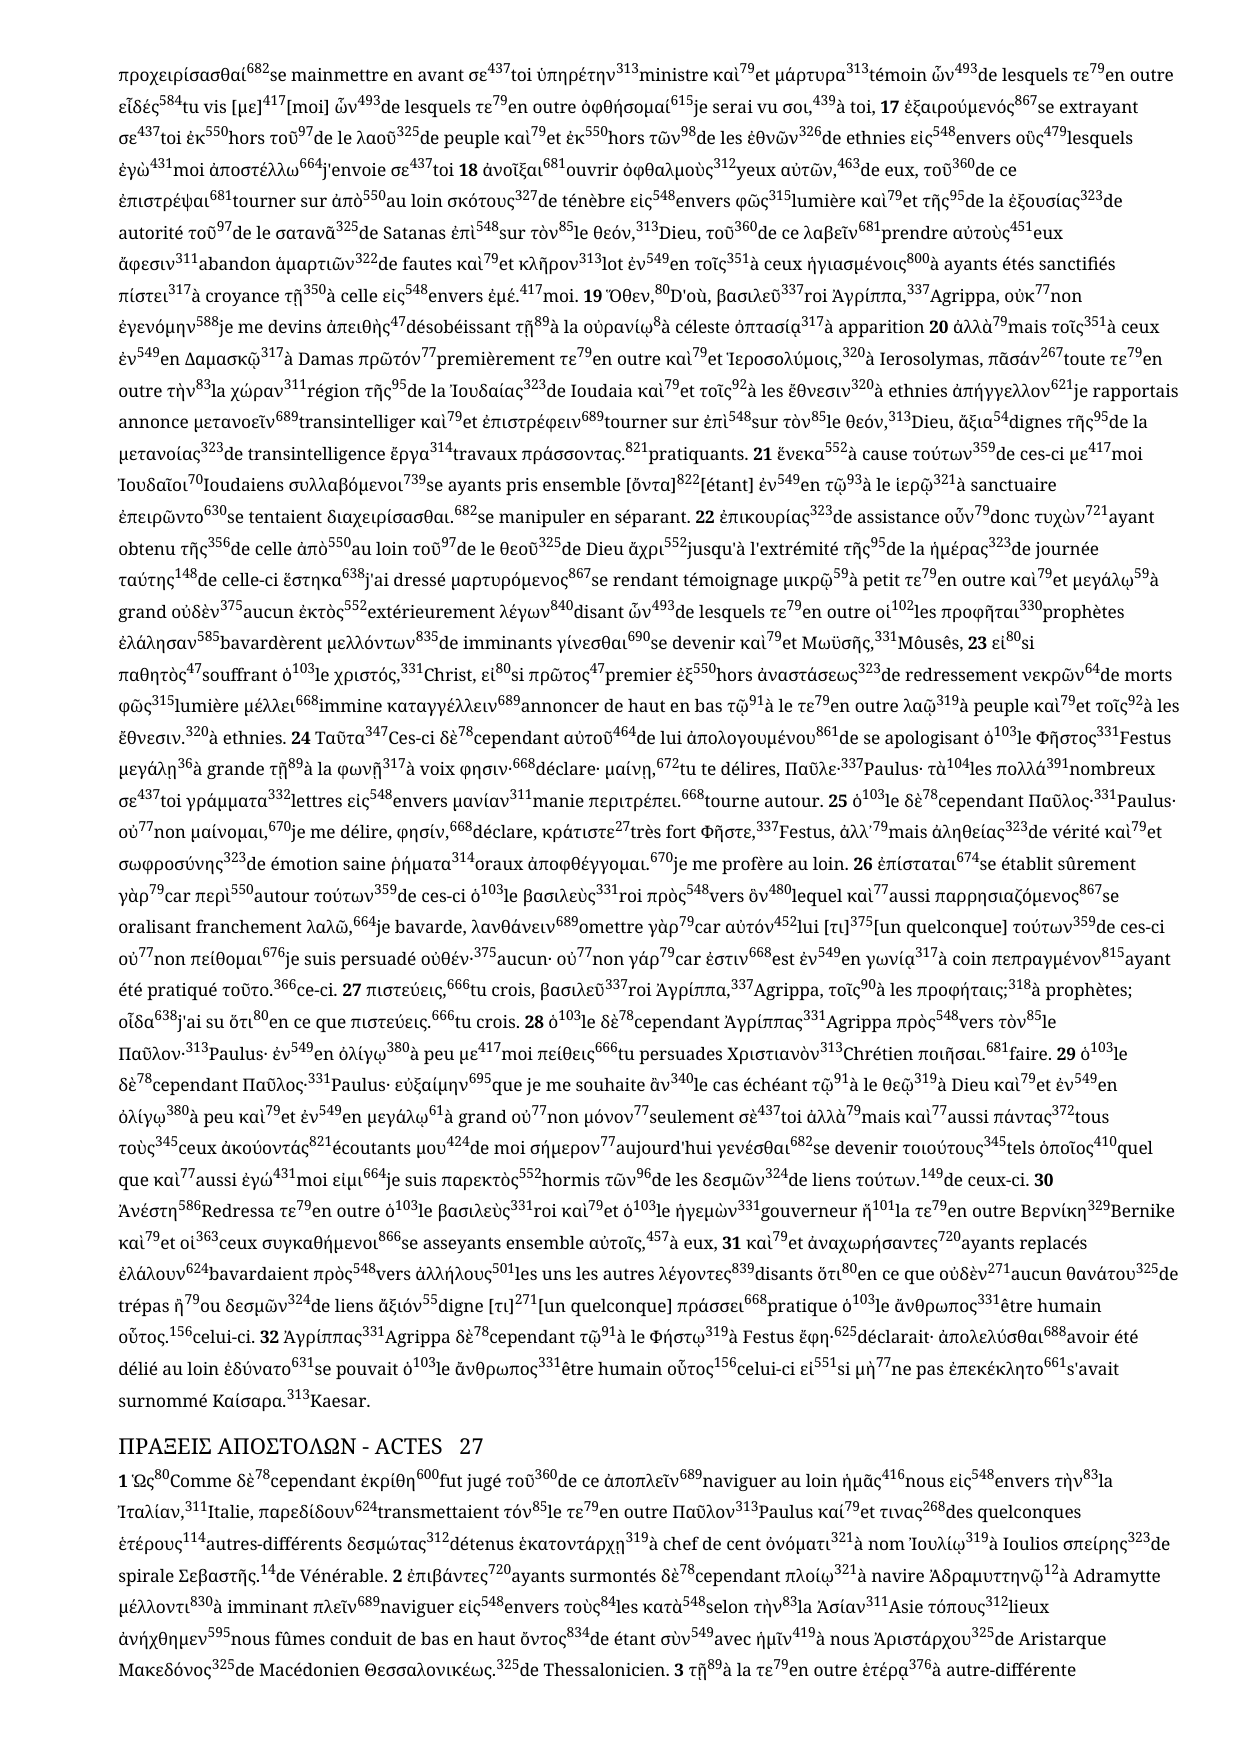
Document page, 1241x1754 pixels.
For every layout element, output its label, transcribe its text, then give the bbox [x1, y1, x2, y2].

text ΠΡΑΞΕΙΣ ΑΠΟΣΤΟΛΩΝ - ACTES 27 [118, 1431, 1181, 1461]
text 1 Ἀγρίππας331Agrippa δὲ78cependant πρὸς548vers τὸν85le Παῦλον313Paulus ἔφη·625déclarait· ἐπιτρέπεταί680est permis σοι439à toi περὶ550autour σεαυτοῦ522de toi-même λέγειν.689dire. τότε77alors ὁ103le Παῦλος331Paulus ἐκτείνας721ayant étendu τὴν243la χεῖρα311main ἀπελογεῖτο·631se apologisait· 2 Περὶ550Autour πάντων385de tous ὧν493de lesquels ἐγκαλοῦμαι676je suis appelé en accusation ὑπὸ550sous Ἰουδαίων,64de Ioudaiens, βασιλεῦ337roi Ἀγρίππα,337Agrippa, ἥγημαι644je m'ai gouverné ἐμαυτὸν507moi-même μακάριον53bienheureux ἐπὶ550sur σοῦ442de toi μέλλων840imminant σήμερον77aujourd'hui ἀπολογεῖσθαι690se apologiser 3 μάλιστα77surtout γνώστην313connaisseur ὄντα822étant σε437toi πάντων282de tous τῶν98de les κατὰ548selon Ἰουδαίους52Ioudaiens ἐθῶν326de coutumes τε79en outre καὶ79et ζητημάτων,326de sujets de recherches, διὸ79c'est pourquoi δέομαι670je m'attache de lien μακροθύμως77éloignement de fureur ἀκοῦσαί681écouter μου.424de moi. 4 Τὴν83La μὲν77certes οὖν79donc βίωσίν311manière d'existence μου424de moi [τὴν]478[celle] ἐκ550hors νεότητος323de jeunesse τὴν344celle ἀπ᾽550au loin ἀρχῆς323de origine γενομένην724se ayante devenue ἐν549en τῷ93à le ἔθνει321à ethnie μου424de moi ἔν549en τε79en outre Ἱεροσολύμοις320à Ierosolymas ἴσασιν641ont su πάντες286tous [οἱ]102[les] Ἰουδαῖοι70Ioudaiens 5 προγινώσκοντές839connaissants avant με417moi ἄνωθεν,77d'en haut, ἐὰν80si le cas échéant θέλωσιν920que veuillent μαρτυρεῖν,689témoigner, ὅτι80en ce que κατὰ548selon τὴν83la ἀκριβεστάτην2plus exacte αἵρεσιν311hérésie τῆς95de la ἡμετέρας227de nôtre θρησκείας323de religion ἔζησα582je vécus Φαρισαῖος.331Pharisien. 6 καὶ79et νῦν77maintenant ἐπ᾽549sur ἐλπίδι317à espérance τῆς95de la εἰς548envers τοὺς84les πατέρας312pères ἡμῶν423de nous ἐπαγγελίας323de promesse γενομένης732de se ayante devenue ὑπὸ550sous τοῦ97de le θεοῦ325de Dieu ἕστηκα638j'ai dressé κρινόμενος,891étant jugé, 7 εἰς548envers ἣν478laquelle τὸ105le δωδεκάφυλον333douze tribus ἡμῶν423de nous ἐν549en ἐκτενείᾳ317à extension νύκτα311nuit καὶ79et ἡμέραν311journée λατρεῦον842adorant ἐλπίζει668espère καταντῆσαι,681atteindre à l'encontre, περὶ550autour ἧς300de laquelle ἐλπίδος323de espérance ἐγκαλοῦμαι676je suis appelé en accusation ὑπὸ550sous Ἰουδαίων,64de Ioudaiens, βασιλεῦ.337roi. 8 τί399quel ἄπιστον73incroyant κρίνεται680est jugé παρ᾽549à côté ὑμῖν438à vous εἰ80si ὁ103le θεὸς331Dieu νεκροὺς52morts ἐγείρει;668éveille; 9 Ἐγὼ431Moi μὲν77certes οὖν79donc ἔδοξα582j'estimai ἐμαυτῷ509à moi-même πρὸς548vers τὸ87le ὄνομα315nom Ἰησοῦ325de Iésous τοῦ97de le Ναζωραίου325de Nazoréen δεῖν689attacher de lien πολλὰ270nombreux ἐναντία54aux encontres πρᾶξαι,681pratiquer, 10 ὃ482lequel καὶ77aussi ἐποίησα582je fis ἐν549en Ἱεροσολύμοις,320à Ierosolymas, καὶ79et πολλούς372nombreux τε79en outre τῶν96de les ἁγίων64de saints ἐγὼ431moi ἐν549en φυλακαῖς316à gardiennages κατέκλεισα582je fermai à clef de haut en bas τὴν83la παρὰ550à côté τῶν96de les ἀρχιερέων324de chefs sacrificateurs ἐξουσίαν311autorité λαβὼν721ayant pris ἀναιρουμένων884de étants saisis de bas en haut τε79en outre αὐτῶν463de eux κατήνεγκα582je portai de haut en bas ψῆφον.311caillou lisse. 11 καὶ79et κατὰ548selon πάσας266toutes τὰς82les συναγωγὰς310synagogues πολλάκις77souvent τιμωρῶν840punissant αὐτοὺς451eux ἠνάγκαζον621je contraignais βλασφημεῖν689blasphémer περισσῶς77surabondamment τε79en outre ἐμμαινόμενος867se enrageant αὐτοῖς457à eux ἐδίωκον621je poursuivais ἕως551jusqu'à ce que καὶ77aussi εἰς548envers τὰς82les ἔξω77au-dehors πόλεις.310cités. 12 Ἐν549En οἷς487à lesquels πορευόμενος867se allant εἰς548envers τὴν83la Δαμασκὸν311Damas μετ᾽550avec ἐξουσίας323de autorité καὶ79et ἐπιτροπῆς323de permission τῆς356de celle τῶν96de les ἀρχιερέων324de chefs sacrificateurs 13 ἡμέρας323de journée μέσης209de au milieu κατὰ548selon τὴν83la ὁδὸν311chemin εἶδον,582je vis, βασιλεῦ,337roi, οὐρανόθεν77célestement ὑπὲρ548au-dessus τὴν83la λαμπρότητα311brillance τοῦ97de le ἡλίου325de soleil περιλάμψαν709ayant brillé autour με417moi φῶς315lumière καὶ79et τοὺς345ceux σὺν549avec ἐμοὶ420à moi πορευομένους.848se allants. 14 πάντων383de tous τε79en outre καταπεσόντων715de ayants tombés de haut en bas ἡμῶν423de nous εἰς548envers τὴν83la γῆν311terre ἤκουσα582j'écoutai φωνὴν311voix λέγουσαν820disante πρός548vers με417moi τῇ89à la Ἑβραΐδι8à Hébraïque διαλέκτῳ·317à dialecte· Σαοὺλ337Saoul Σαούλ,337Saoul, τί399quel με417moi διώκεις;666tu poursuis; σκληρόν49dur σοι439à toi πρὸς548vers κέντρα314aiguillons λακτίζειν.689frapper du pied. 15 ἐγὼ431moi δὲ78cependant εἶπα·582je dis· τίς410quel εἶ,666tu es, κύριε;337Maître; ὁ103le δὲ78cependant κύριος331Maître εἶπεν·586dit· ἐγώ431moi εἰμι664je suis Ἰησοῦς331Iésous ὃν480lequel σὺ448toi διώκεις.666tu poursuis. 16 ἀλλ᾽79mais ἀνάστηθι554redresse καὶ79et στῆθι554dresse ἐπὶ548sur τοὺς84les πόδας312pieds σου·442de toi· εἰς548envers τοῦτο348ce-ci γὰρ79car ὤφθην596je fus vu σοι,439à toi, προχειρίσασθαί682se mainmettre en avant σε437toi ὑπηρέτην313ministre καὶ79et μάρτυρα313témoin ὧν493de lesquels τε79en outre εἶδές584tu vis [με]417[moi] ὧν493de lesquels τε79en outre ὀφθήσομαί615je serai vu σοι,439à toi, 17 ἐξαιρούμενός867se extrayant σε437toi ἐκ550hors τοῦ97de le λαοῦ325de peuple καὶ79et ἐκ550hors τῶν98de les ἐθνῶν326de ethnies εἰς548envers οὓς479lesquels ἐγὼ431moi ἀποστέλλω664j'envoie σε437toi 18 ἀνοῖξαι681ouvrir ὀφθαλμοὺς312yeux αὐτῶν,463de eux, τοῦ360de ce ἐπιστρέψαι681tourner sur ἀπὸ550au loin σκότους327de ténèbre εἰς548envers φῶς315lumière καὶ79et τῆς95de la ἐξουσίας323de autorité τοῦ97de le σατανᾶ325de Satanas ἐπὶ548sur τὸν85le θεόν,313Dieu, τοῦ360de ce λαβεῖν681prendre αὐτοὺς451eux ἄφεσιν311abandon ἁμαρτιῶν322de fautes καὶ79et κλῆρον313lot ἐν549en τοῖς351à ceux ἡγιασμένοις800à ayants étés sanctifiés πίστει317à croyance τῇ350à celle εἰς548envers ἐμέ.417moi. 19 Ὅθεν,80D'où, βασιλεῦ337roi Ἀγρίππα,337Agrippa, οὐκ77non ἐγενόμην588je me devins ἀπειθὴς47désobéissant τῇ89à la οὐρανίῳ8à céleste ὀπτασίᾳ317à apparition 20 ἀλλὰ79mais τοῖς351à ceux ἐν549en Δαμασκῷ317à Damas πρῶτόν77premièrement τε79en outre καὶ79et Ἱεροσολύμοις,320à Ierosolymas, πᾶσάν267toute τε79en outre τὴν83la χώραν311région τῆς95de la Ἰουδαίας323de Ioudaia καὶ79et τοῖς92à les ἔθνεσιν320à ethnies ἀπήγγελλον621je rapportais annonce μετανοεῖν689transintelliger καὶ79et ἐπιστρέφειν689tourner sur ἐπὶ548sur τὸν85le θεόν,313Dieu, ἄξια54dignes τῆς95de la μετανοίας323de transintelligence ἔργα314travaux πράσσοντας.821pratiquants. 21 ἕνεκα552à cause τούτων359de ces-ci με417moi Ἰουδαῖοι70Ioudaiens συλλαβόμενοι739se ayants pris ensemble [ὄντα]822[étant] ἐν549en τῷ93à le ἱερῷ321à sanctuaire ἐπειρῶντο630se tentaient διαχειρίσασθαι.682se manipuler en séparant. 22 ἐπικουρίας323de assistance οὖν79donc τυχὼν721ayant obtenu τῆς356de celle ἀπὸ550au loin τοῦ97de le θεοῦ325de Dieu ἄχρι552jusqu'à l'extrémité τῆς95de la ἡμέρας323de journée ταύτης148de celle-ci ἕστηκα638j'ai dressé μαρτυρόμενος867se rendant témoignage μικρῷ59à petit τε79en outre καὶ79et μεγάλῳ59à grand οὐδὲν375aucun ἐκτὸς552extérieurement λέγων840disant ὧν493de lesquels τε79en outre οἱ102les προφῆται330prophètes ἐλάλησαν585bavardèrent μελλόντων835de imminants γίνεσθαι690se devenir καὶ79et Μωϋσῆς,331Môusês, 23 εἰ80si παθητὸς47souffrant ὁ103le χριστός,331Christ, εἰ80si πρῶτος47premier ἐξ550hors ἀναστάσεως323de redressement νεκρῶν64de morts φῶς315lumière μέλλει668immine καταγγέλλειν689annoncer de haut en bas τῷ91à le τε79en outre λαῷ319à peuple καὶ79et τοῖς92à les ἔθνεσιν.320à ethnies. 24 Ταῦτα347Ces-ci δὲ78cependant αὐτοῦ464de lui ἀπολογουμένου861de se apologisant ὁ103le Φῆστος331Festus μεγάλῃ36à grande τῇ89à la φωνῇ317à voix φησιν·668déclare· μαίνῃ,672tu te délires, Παῦλε·337Paulus· τὰ104les πολλά391nombreux σε437toi γράμματα332lettres εἰς548envers μανίαν311manie περιτρέπει.668tourne autour. 25 ὁ103le δὲ78cependant Παῦλος·331Paulus· οὐ77non μαίνομαι,670je me délire, φησίν,668déclare, κράτιστε27très fort Φῆστε,337Festus, ἀλλ᾽79mais ἀληθείας323de vérité καὶ79et σωφροσύνης323de émotion saine ῥήματα314oraux ἀποφθέγγομαι.670je me profère au loin. 26 ἐπίσταται674se établit sûrement γὰρ79car περὶ550autour τούτων359de ces-ci ὁ103le βασιλεὺς331roi πρὸς548vers ὃν480lequel καὶ77aussi παρρησιαζόμενος867se oralisant franchement λαλῶ,664je bavarde, λανθάνειν689omettre γὰρ79car αὐτόν452lui [τι]375[un quelconque] τούτων359de ces-ci οὐ77non πείθομαι676je suis persuadé οὐθέν·375aucun· οὐ77non γάρ79car ἐστιν668est ἐν549en γωνίᾳ317à coin πεπραγμένον815ayant été pratiqué τοῦτο.366ce-ci. 27 πιστεύεις,666tu crois, βασιλεῦ337roi Ἀγρίππα,337Agrippa, τοῖς90à les προφήταις;318à prophètes; οἶδα638j'ai su ὅτι80en ce que πιστεύεις.666tu crois. 28 ὁ103le δὲ78cependant Ἀγρίππας331Agrippa πρὸς548vers τὸν85le Παῦλον·313Paulus· ἐν549en ὀλίγῳ380à peu με417moi πείθεις666tu persuades Χριστιανὸν313Chrétien ποιῆσαι.681faire. 29 ὁ103le δὲ78cependant Παῦλος·331Paulus· εὐξαίμην695que je me souhaite ἂν340le cas échéant τῷ91à le θεῷ319à Dieu καὶ79et ἐν549en ὀλίγῳ380à peu καὶ79et ἐν549en μεγάλῳ61à grand οὐ77non μόνον77seulement σὲ437toi ἀλλὰ79mais καὶ77aussi πάντας372tous τοὺς345ceux ἀκούοντάς821écoutants μου424de moi σήμερον77aujourd'hui γενέσθαι682se devenir τοιούτους345tels ὁποῖος410quel que καὶ77aussi ἐγώ431moi εἰμι664je suis παρεκτὸς552hormis τῶν96de les δεσμῶν324de liens τούτων.149de ceux-ci. 30 Ἀνέστη586Redressa τε79en outre ὁ103le βασιλεὺς331roi καὶ79et ὁ103le ἡγεμὼν331gouverneur ἥ101la τε79en outre Βερνίκη329Bernike καὶ79et οἱ363ceux συγκαθήμενοι866se asseyants ensemble αὐτοῖς,457à eux, 31 καὶ79et ἀναχωρήσαντες720ayants replacés ἐλάλουν624bavardaient πρὸς548vers ἀλλήλους501les uns les autres λέγοντες839disants ὅτι80en ce que οὐδὲν271aucun θανάτου325de trépas ἢ79ou δεσμῶν324de liens ἄξιόν55digne [τι]271[un quelconque] πράσσει668pratique ὁ103le ἄνθρωπος331être humain οὗτος.156celui-ci. 32 Ἀγρίππας331Agrippa δὲ78cependant τῷ91à le Φήστῳ319à Festus ἔφη·625déclarait· ἀπολελύσθαι688avoir été délié au loin ἐδύνατο631se pouvait ὁ103le ἄνθρωπος331être humain οὗτος156celui-ci εἰ551si μὴ77ne pas ἐπεκέκλητο661s'avait surnommé Καίσαρα.313Kaesar. [118, 59, 1181, 1412]
